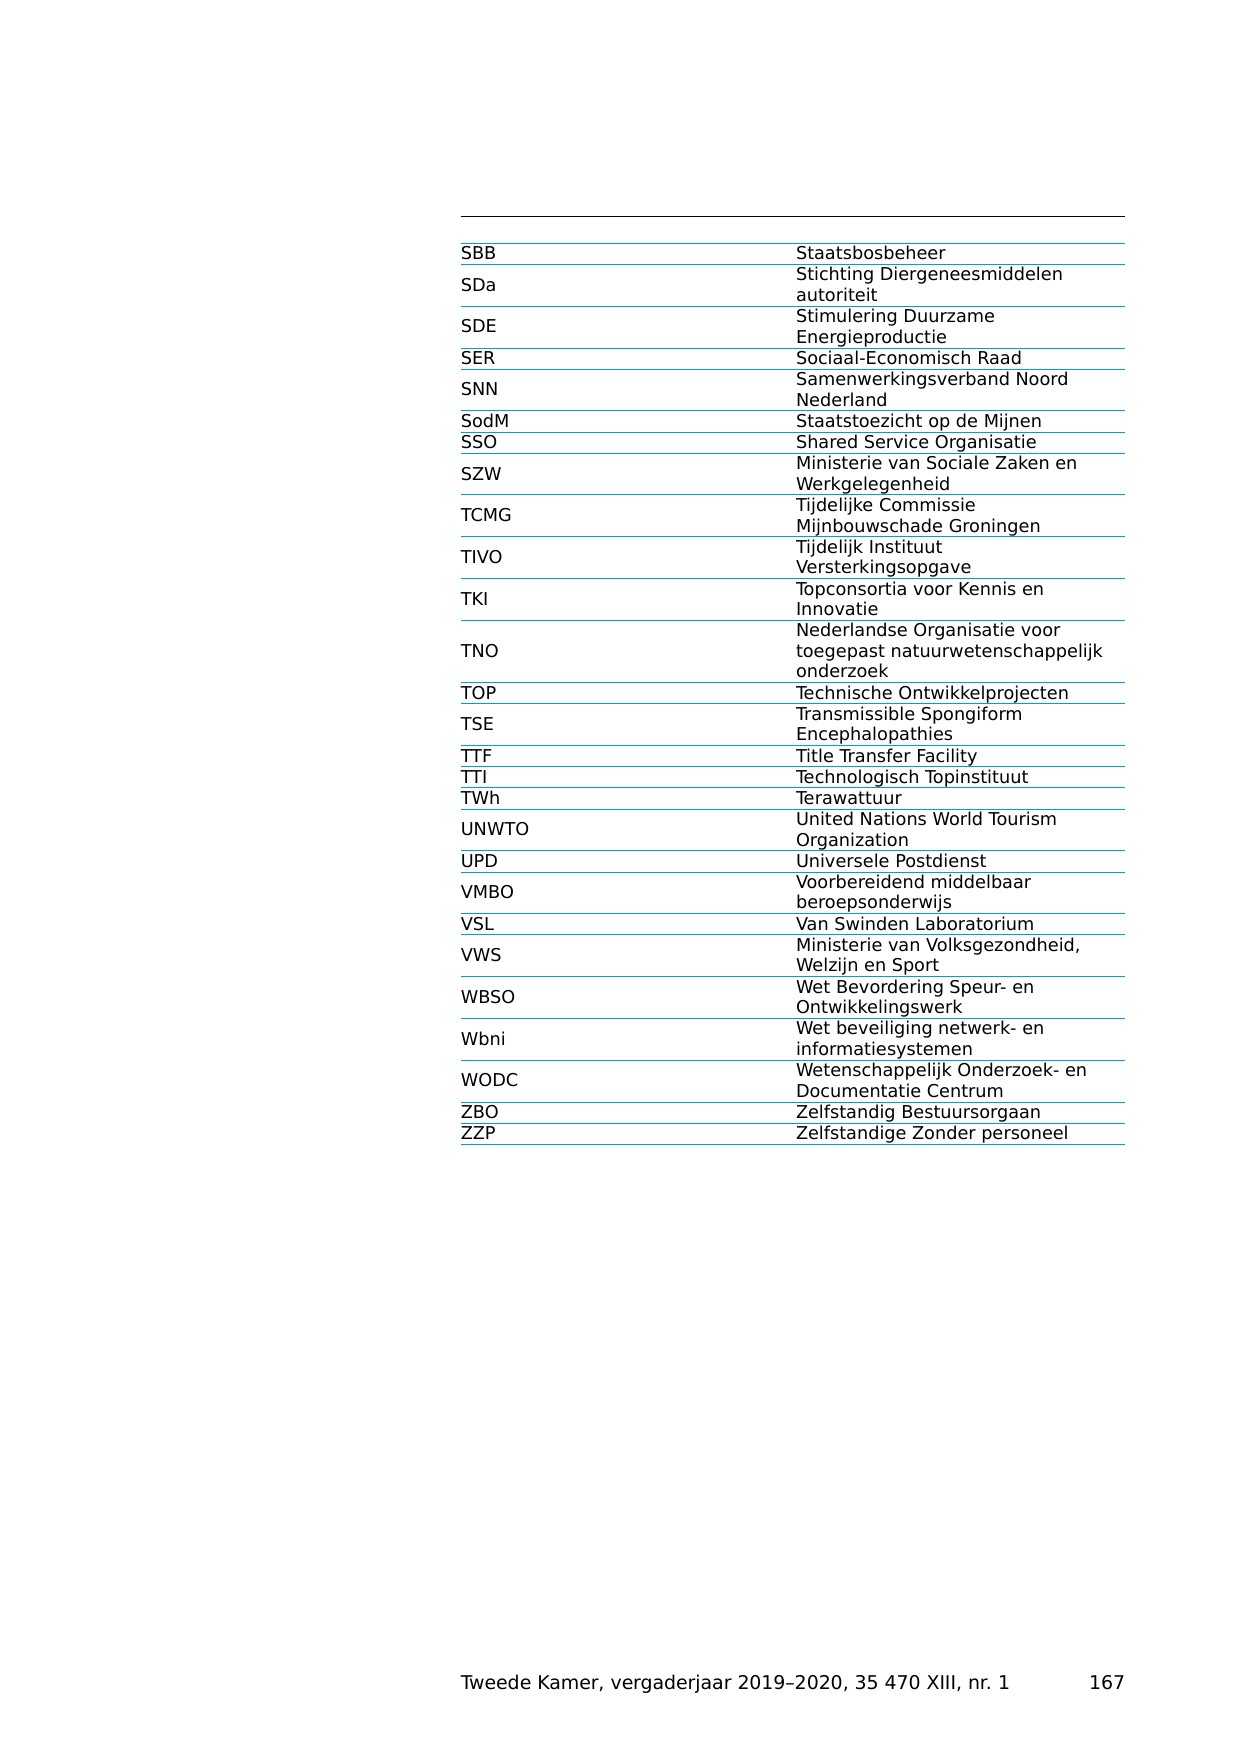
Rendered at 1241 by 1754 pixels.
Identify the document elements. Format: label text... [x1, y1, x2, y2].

table_cell UPD [461, 851, 793, 871]
table_cell Tijdelijk Instituut Versterkingsopgave [793, 537, 1125, 578]
table_cell Technologisch Topinstituut [793, 767, 1125, 787]
table_header Tabel 128 Lijst van afkortingen [461, 191, 1125, 216]
table_cell Wetenschappelijk Onderzoek- en Documentatie Centrum [793, 1061, 1125, 1101]
table_cell Technische Ontwikkelprojecten [793, 683, 1125, 703]
table_cell VSL [461, 914, 793, 934]
table_cell VWS [461, 935, 793, 976]
table_cell [793, 217, 1125, 243]
table_cell Universele Postdienst [793, 851, 1125, 871]
table_cell Stimulering Duurzame Energieproductie [793, 307, 1125, 347]
table_cell Stichting Diergeneesmiddelen autoriteit [793, 265, 1125, 306]
table_cell Zelfstandige Zonder personeel [793, 1124, 1125, 1144]
table_cell TCMG [461, 495, 793, 536]
table_cell United Nations World Tourism Organization [793, 810, 1125, 850]
table_cell ZBO [461, 1103, 793, 1122]
table_cell [461, 217, 793, 243]
table_cell Samenwerkingsverband Noord Nederland [793, 370, 1125, 410]
table_cell Van Swinden Laboratorium [793, 914, 1125, 934]
table_cell Staatstoezicht op de Mijnen [793, 411, 1125, 431]
table_cell Ministerie van Sociale Zaken en Werkgelegenheid [793, 454, 1125, 494]
table_cell TIVO [461, 537, 793, 578]
table_cell Transmissible Spongiform Encephalopathies [793, 704, 1125, 745]
table_cell Shared Service Organisatie [793, 433, 1125, 453]
table_cell WODC [461, 1061, 793, 1101]
table_cell Wet Bevordering Speur- en Ontwikkelingswerk [793, 977, 1125, 1018]
table_cell SDa [461, 265, 793, 306]
table_cell Title Transfer Facility [793, 746, 1125, 766]
table_cell SodM [461, 411, 793, 431]
table_cell TOP [461, 683, 793, 703]
table_cell SSO [461, 433, 793, 453]
table_cell UNWTO [461, 810, 793, 850]
table_cell Voorbereidend middelbaar beroepsonderwijs [793, 873, 1125, 913]
table_cell TKI [461, 579, 793, 620]
table_cell TTF [461, 746, 793, 766]
table_cell TNO [461, 621, 793, 682]
table_cell Ministerie van Volksgezondheid, Welzijn en Sport [793, 935, 1125, 976]
table_cell TWh [461, 788, 793, 808]
table_cell ZZP [461, 1124, 793, 1144]
table_cell Wet beveiliging netwerk- en informatiesystemen [793, 1019, 1125, 1059]
table_cell WBSO [461, 977, 793, 1018]
table_cell SNN [461, 370, 793, 410]
table_cell Nederlandse Organisatie voor toegepast natuurwetenschappelijk onderzoek [793, 621, 1125, 682]
table_cell SDE [461, 307, 793, 347]
table_cell TSE [461, 704, 793, 745]
table_cell Terawattuur [793, 788, 1125, 808]
table_cell TTI [461, 767, 793, 787]
table_cell Topconsortia voor Kennis en Innovatie [793, 579, 1125, 620]
table_cell SBB [461, 244, 793, 264]
table_cell VMBO [461, 873, 793, 913]
table_cell Tijdelijke Commissie Mijnbouwschade Groningen [793, 495, 1125, 536]
table_cell Sociaal-Economisch Raad [793, 349, 1125, 368]
table_cell Staatsbosbeheer [793, 244, 1125, 264]
table_cell SER [461, 349, 793, 368]
table_cell SZW [461, 454, 793, 494]
table_cell Zelfstandig Bestuursorgaan [793, 1103, 1125, 1122]
table_cell Wbni [461, 1019, 793, 1059]
